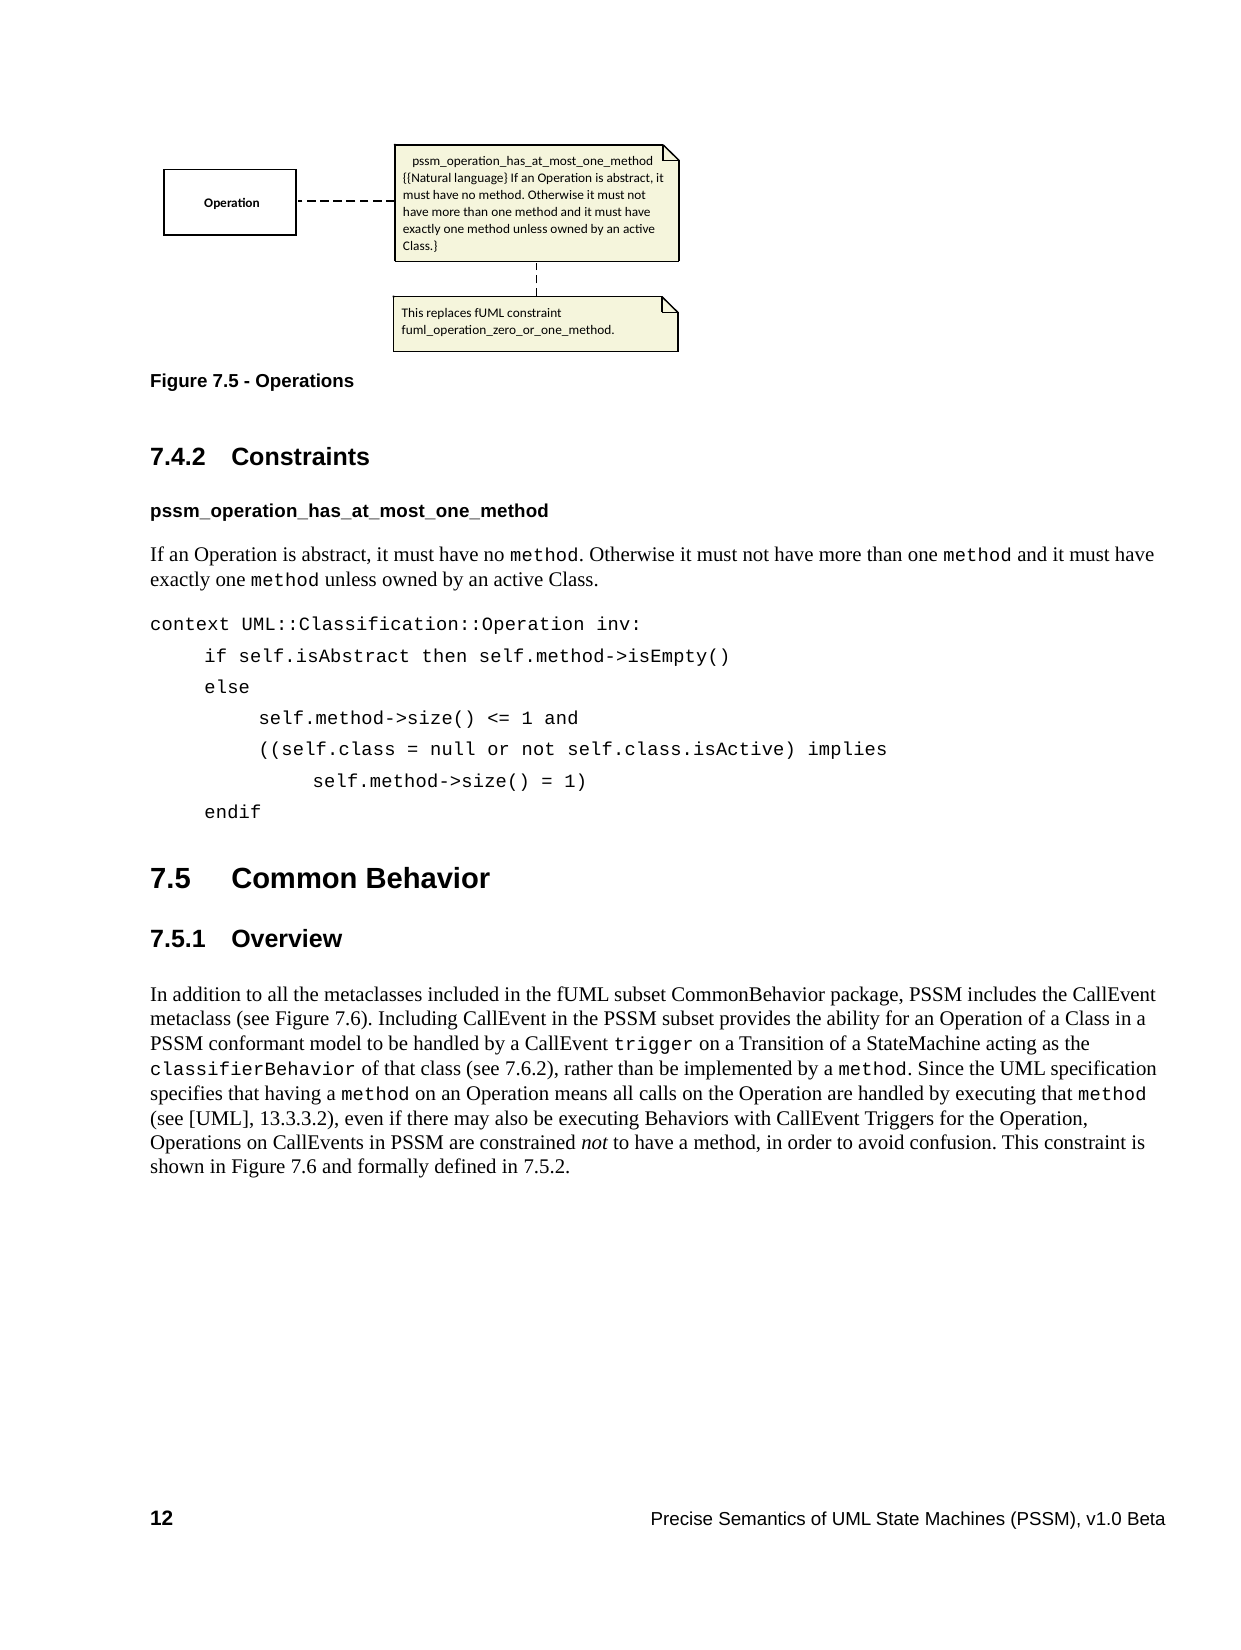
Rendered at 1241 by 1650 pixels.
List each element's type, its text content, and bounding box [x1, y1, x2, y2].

text Figure 7.5 - Operations [150, 131, 694, 391]
text context UML::Classification::Operation inv: [150, 613, 1166, 636]
text self.method->size() <= 1 and [150, 707, 1166, 730]
text endif [150, 801, 1166, 824]
text If an Operation is abstract, it must have no method. Otherwise it must not have more than one method and it must have exactly one method unless owned by an active Class. [150, 542, 1166, 592]
text self.method->size() = 1) [150, 770, 1166, 793]
text if self.isAbstract then self.method->isEmpty() [150, 645, 1166, 668]
text ((self.class = null or not self.class.isActive) implies [150, 738, 1166, 761]
subtitle Common Behavior [150, 859, 1166, 895]
subtitle pssm_operation_has_at_most_one_method [150, 500, 1166, 521]
text In addition to all the metaclasses included in the fUML subset CommonBehavior package, PSSM includes the CallEvent metaclass (see Figure 7.6). Including CallEvent in the PSSM subset provides the ability for an Operation of a Class in a PSSM conformant model to be handled by a CallEvent trigger on a Transition of a StateMachine acting as the classifierBehavior of that class (see 7.6.2), rather than be implemented by a method. Since the UML specification specifies that having a method on an Operation means all calls on the Operation are handled by executing that method (see [UML], 13.3.3.2), even if there may also be executing Behaviors with CallEvent Triggers for the Operation, Operations on CallEvents in PSSM are constrained not to have a method, in order to avoid confusion. This constraint is shown in Figure 7.6 and formally defined in 7.5.2. [150, 982, 1166, 1178]
text else [150, 676, 1166, 699]
subtitle Constraints [150, 441, 1166, 471]
subtitle Overview [150, 924, 1166, 953]
